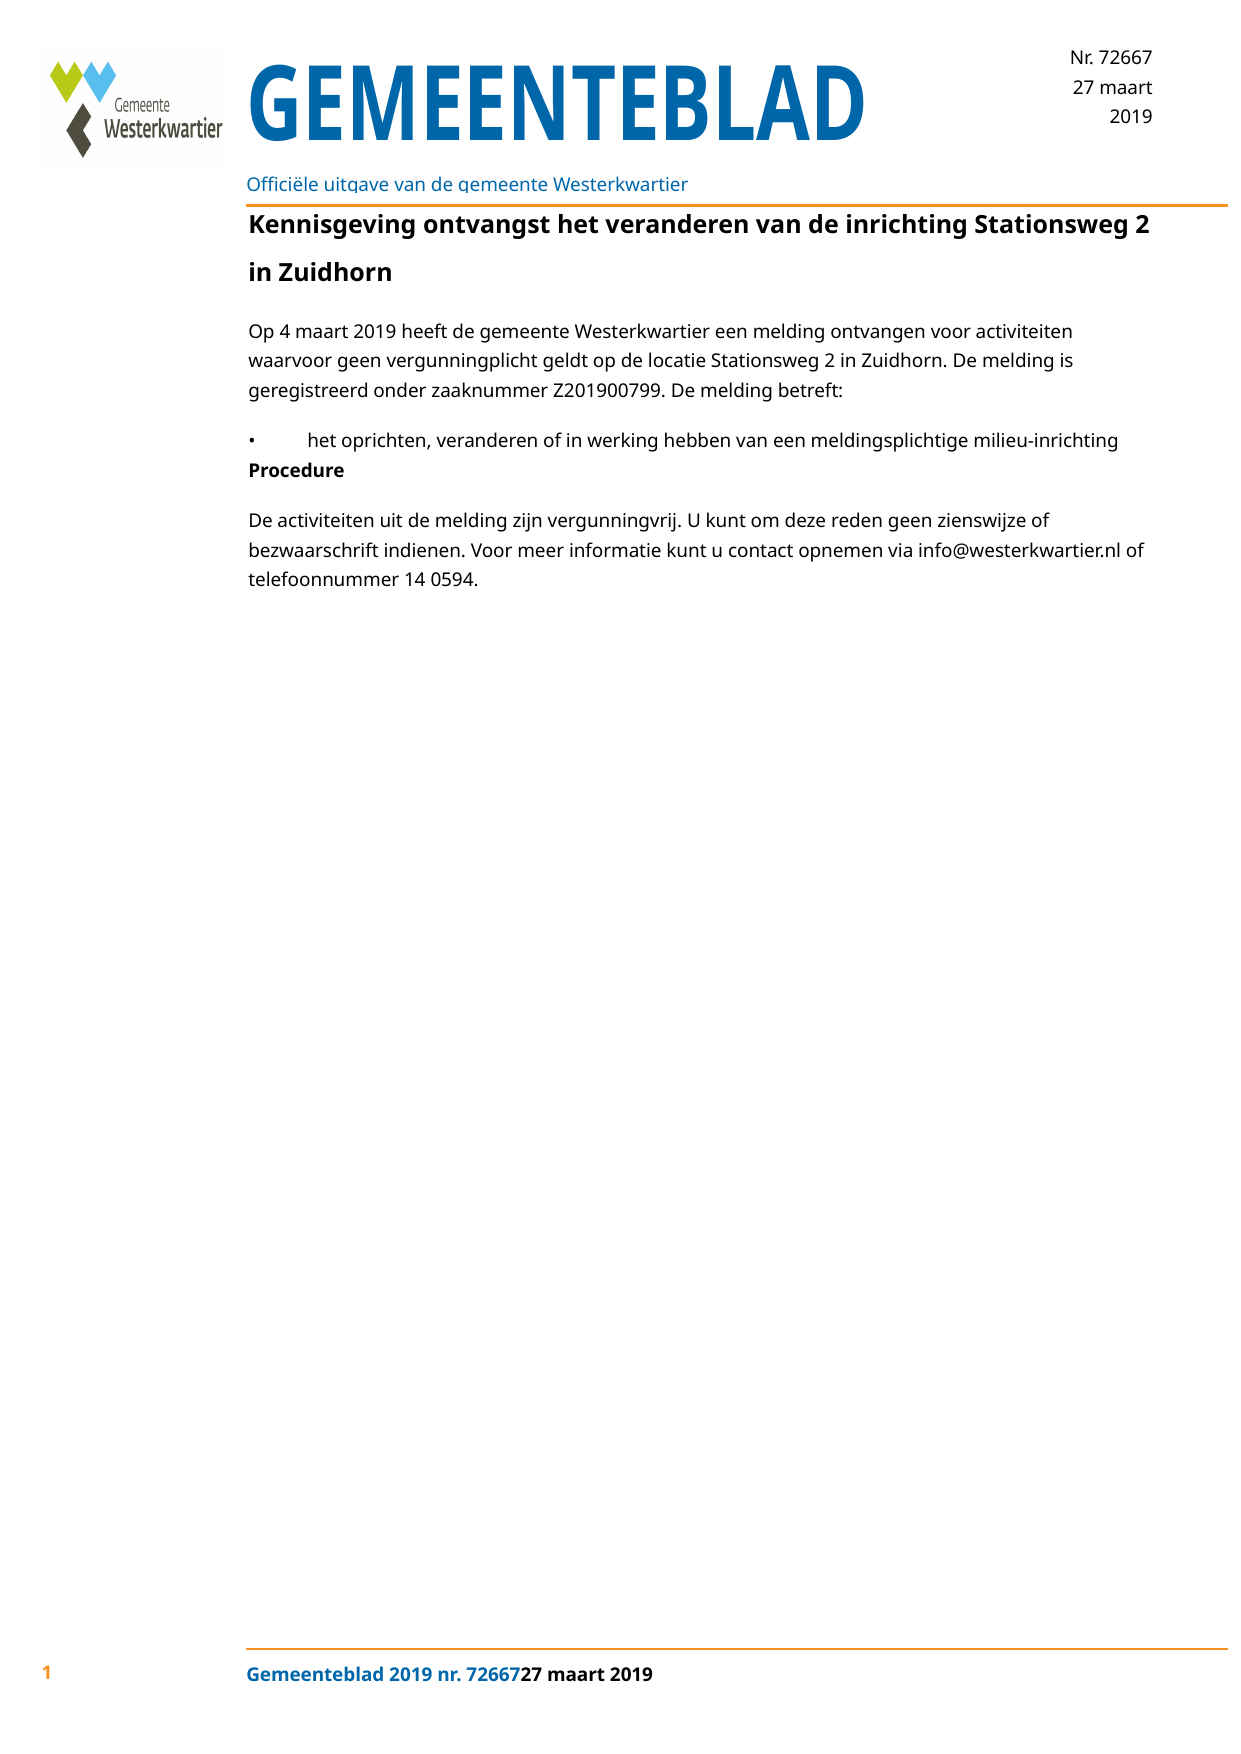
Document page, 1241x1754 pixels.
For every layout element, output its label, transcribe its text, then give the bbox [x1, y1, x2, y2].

text De activiteiten uit de melding zijn vergunningvrij. U kunt om deze reden geen zienswijze of bezwaarschrift indienen. Voor meer informatie kunt u contact opnemen via info@westerkwartier.nl of telefoonnummer 14 0594. [248, 507, 1152, 592]
text Procedure [248, 457, 1152, 483]
picture [41, 47, 231, 172]
list het oprichten, veranderen of in werking hebben van een meldingsplichtige milieu-inrichting [248, 427, 1152, 453]
text Kennisgeving ontvangst het veranderen van de inrichting Stationsweg 2 in Zuidhorn [248, 207, 1152, 288]
text Op 4 maart 2019 heeft de gemeente Westerkwartier een melding ontvangen voor activiteiten waarvoor geen vergunningplicht geldt op de locatie Stationsweg 2 in Zuidhorn. De melding is geregistreerd onder zaaknummer Z201900799. De melding betreft: [248, 318, 1152, 403]
